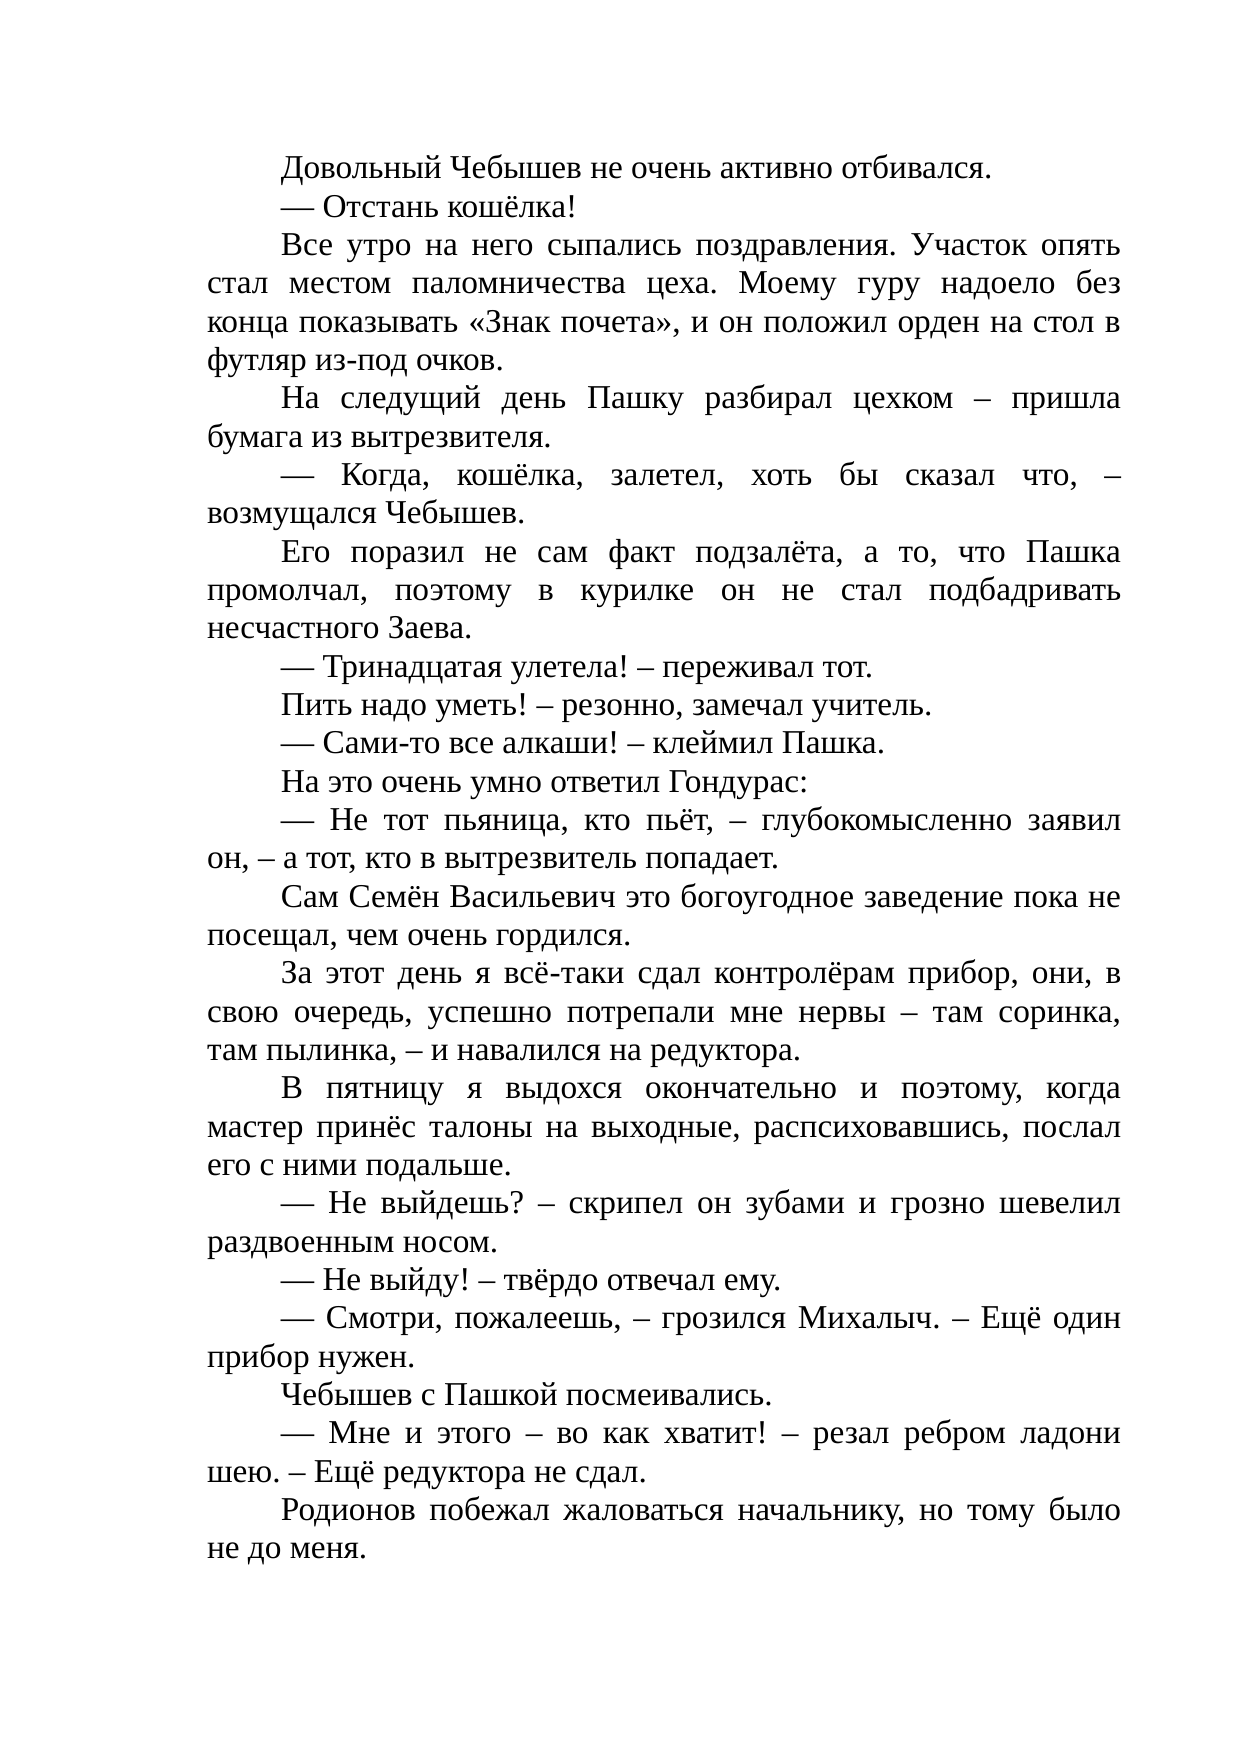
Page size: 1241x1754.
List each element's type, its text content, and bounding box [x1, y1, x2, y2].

text За этот день я всё‑таки сдал контролёрам прибор, они, в свою очередь, успешно потрепали мне нервы – там соринка, там пылинка, – и навалился на редуктора. [207, 953, 1122, 1068]
text Его поразил не сам факт подзалёта, а то, что Пашка промолчал, поэтому в курилке он не стал подбадривать несчастного Заева. [207, 531, 1122, 646]
text — Сами‑то все алкаши! – клеймил Пашка. [207, 723, 1122, 761]
text — Тринадцатая улетела! – переживал тот. [207, 646, 1122, 684]
text В пятницу я выдохся окончательно и поэтому, когда мастер принёс талоны на выходные, распсиховавшись, послал его с ними подальше. [207, 1068, 1122, 1183]
text — Мне и этого – во как хватит! – резал ребром ладони шею. – Ещё редуктора не сдал. [207, 1413, 1122, 1489]
text — Отстань кошёлка! [207, 186, 1122, 224]
text — Когда, кошёлка, залетел, хоть бы сказал что, – возмущался Чебышев. [207, 454, 1122, 531]
text На это очень умно ответил Гондурас: [207, 761, 1122, 799]
text — Не тот пьяница, кто пьёт, – глубокомысленно заявил он, – а тот, кто в вытрезвитель попадает. [207, 799, 1122, 876]
text На следущий день Пашку разбирал цехком – пришла бумага из вытрезвителя. [207, 378, 1122, 454]
text Пить надо уметь! – резонно, замечал учитель. [207, 684, 1122, 723]
text Сам Семён Васильевич это богоугодное заведение пока не посещал, чем очень гордился. [207, 876, 1122, 953]
text Родионов побежал жаловаться начальнику, но тому было не до меня. [207, 1489, 1122, 1566]
text — Не выйдешь? – скрипел он зубами и грозно шевелил раздвоенным носом. [207, 1183, 1122, 1259]
text Довольный Чебышев не очень активно отбивался. [207, 148, 1122, 186]
text — Смотри, пожалеешь, – грозился Михалыч. – Ещё один прибор нужен. [207, 1298, 1122, 1374]
text Все утро на него сыпались поздравления. Участок опять стал местом паломничества цеха. Моему гуру надоело без конца показывать «Знак почета», и он положил орден на стол в футляр из‑под очков. [207, 224, 1122, 378]
text — Не выйду! – твёрдо отвечал ему. [207, 1259, 1122, 1298]
text Чебышев с Пашкой посмеивались. [207, 1374, 1122, 1413]
